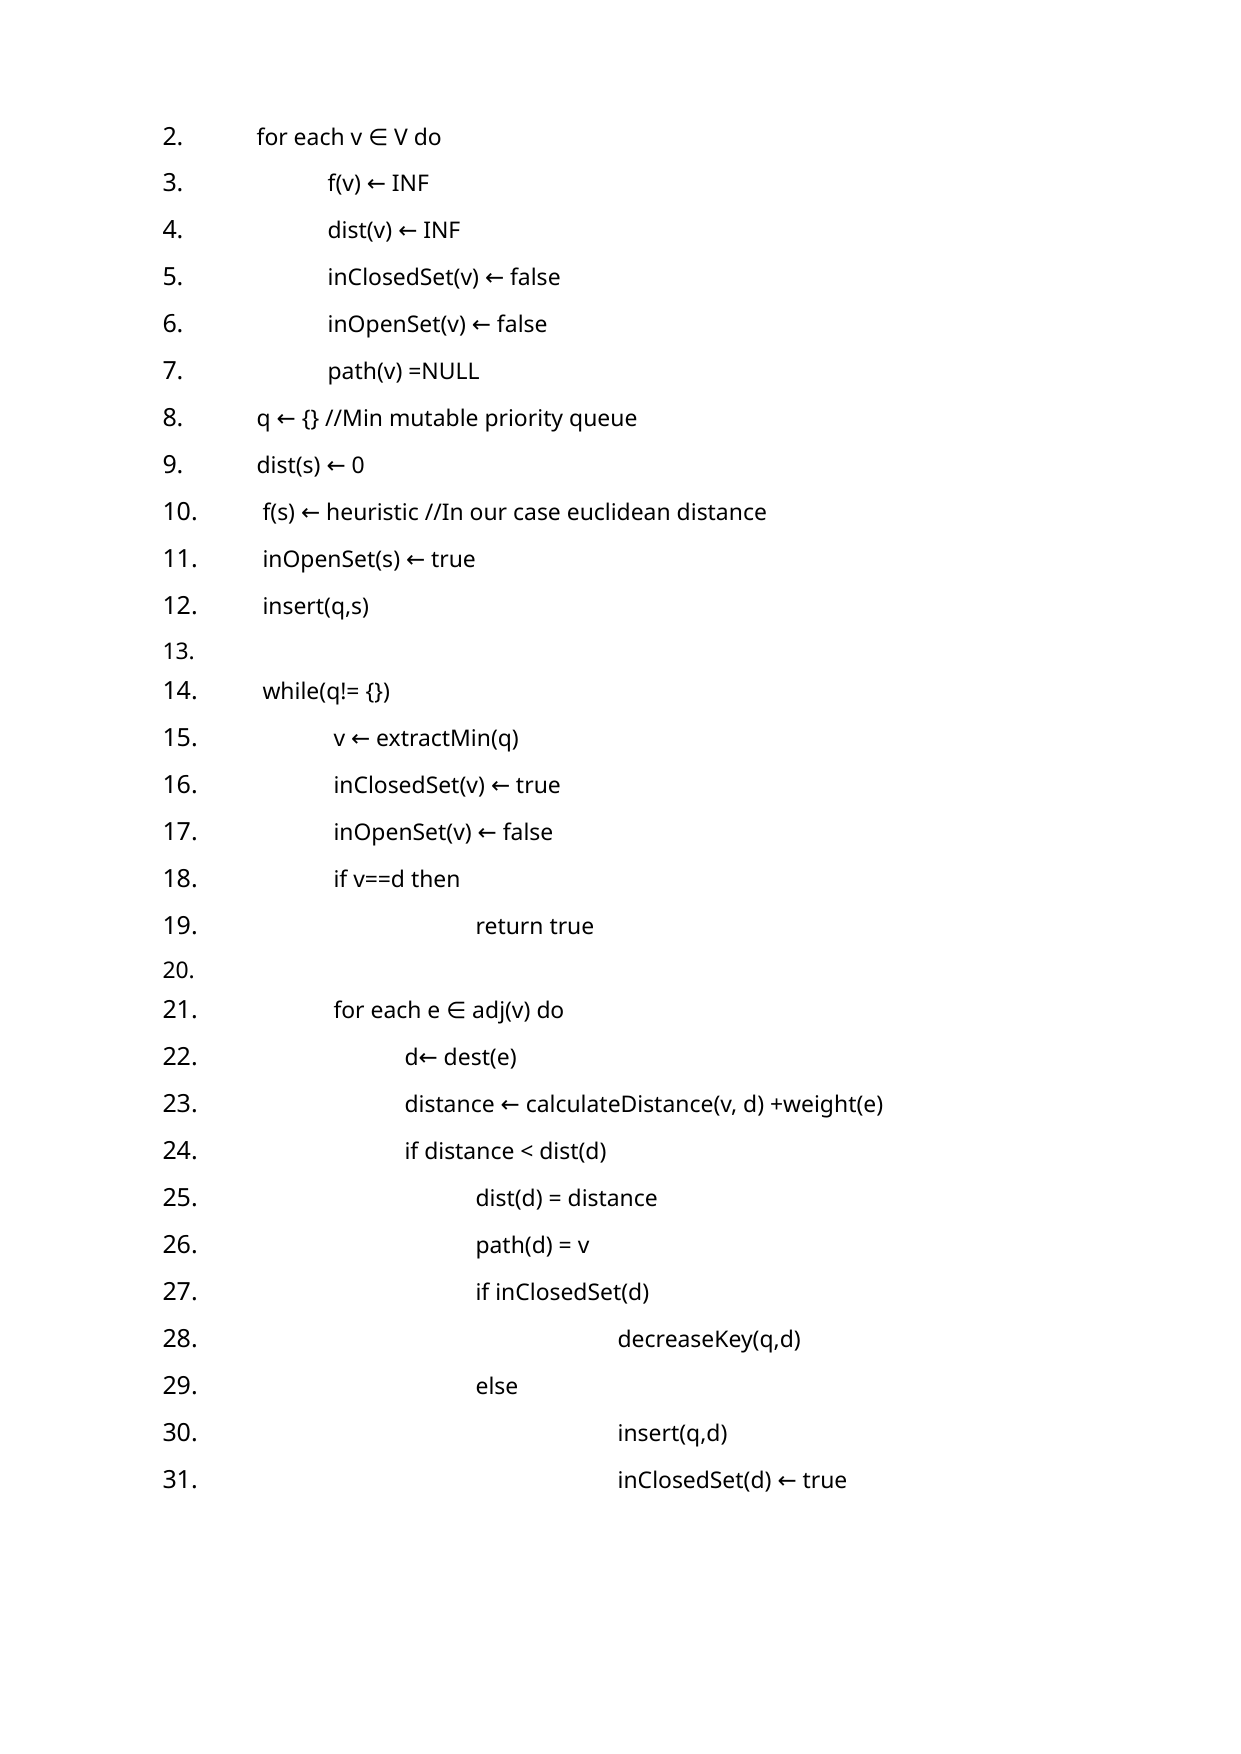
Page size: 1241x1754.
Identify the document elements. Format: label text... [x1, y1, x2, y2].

list path(v) =NULL [162, 353, 1122, 387]
list if distance < dist(d) [162, 1133, 1122, 1167]
list if v==d then [162, 860, 1122, 894]
list for each v ∈ V do [162, 118, 1122, 152]
list while(q!= {}) [162, 672, 1122, 706]
list insert(q,d) [162, 1414, 1122, 1449]
list f(s) ← heuristic //In our case euclidean distance [162, 494, 1122, 528]
list inClosedSet(v) ← false [162, 259, 1122, 293]
list path(d) = v [162, 1227, 1122, 1261]
list q ← {} //Min mutable priority queue [162, 400, 1122, 434]
list f(v) ← INF [162, 165, 1122, 199]
list decreaseKey(q,d) [162, 1321, 1122, 1355]
list if inClosedSet(d) [162, 1274, 1122, 1308]
list return true [162, 907, 1122, 941]
list distance ← calculateDistance(v, d) +weight(e) [162, 1086, 1122, 1120]
list d← dest(e) [162, 1039, 1122, 1073]
list inOpenSet(v) ← false [162, 306, 1122, 340]
list dist(v) ← INF [162, 212, 1122, 246]
list else [162, 1368, 1122, 1402]
list dist(s) ← 0 [162, 447, 1122, 481]
list insert(q,s) [162, 588, 1122, 622]
list for each e ∈ adj(v) do [162, 992, 1122, 1026]
list v ← extractMin(q) [162, 719, 1122, 753]
list inOpenSet(s) ← true [162, 541, 1122, 575]
list inClosedSet(v) ← true [162, 766, 1122, 800]
list dist(d) = distance [162, 1180, 1122, 1214]
list inClosedSet(d) ← true [162, 1462, 1122, 1496]
list inOpenSet(v) ← false [162, 813, 1122, 847]
